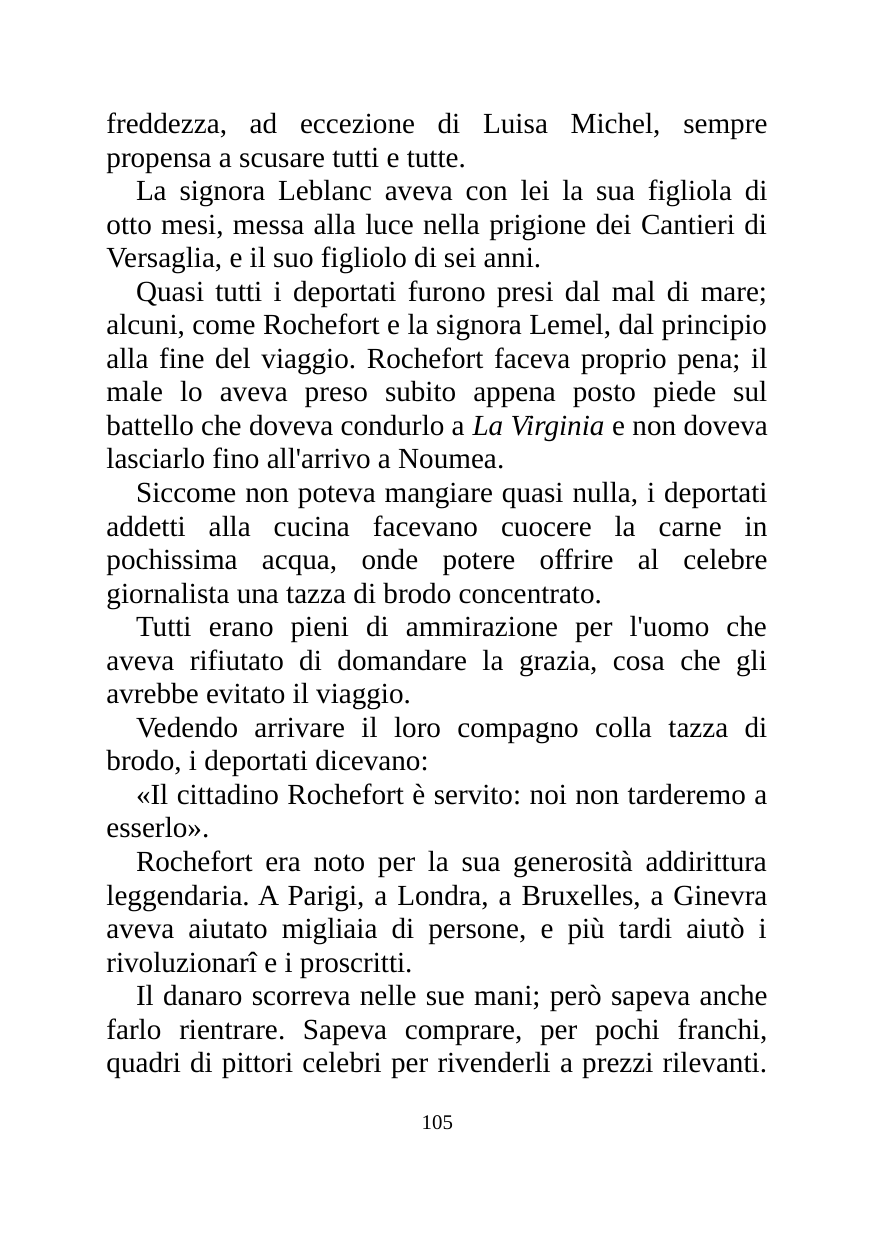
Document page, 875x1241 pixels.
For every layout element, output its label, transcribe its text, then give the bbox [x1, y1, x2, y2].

text Rochefort era noto per la sua generosità addirittura leggendaria. A Parigi, a Londra, a Bruxelles, a Ginevra aveva aiutato migliaia di persone, e più tardi aiutò i rivoluzionarî e i proscritti. [106, 844, 768, 978]
text Il danaro scorreva nelle sue mani; però sapeva anche farlo rientrare. Sapeva comprare, per pochi franchi, quadri di pittori celebri per rivenderli a prezzi rilevanti. [106, 978, 768, 1079]
text La signora Leblanc aveva con lei la sua figliola di otto mesi, messa alla luce nella prigione dei Cantieri di Versaglia, e il suo figliolo di sei anni. [106, 173, 768, 274]
text Vedendo arrivare il loro compagno colla tazza di brodo, i deportati dicevano: [106, 710, 768, 777]
text «Il cittadino Rochefort è servito: noi non tarderemo a esserlo». [106, 777, 768, 844]
text freddezza, ad eccezione di Luisa Michel, sempre propensa a scusare tutti e tutte. [106, 106, 768, 173]
text Siccome non poteva mangiare quasi nulla, i deportati addetti alla cucina facevano cuocere la carne in pochissima acqua, onde potere offrire al celebre giornalista una tazza di brodo concentrato. [106, 475, 768, 609]
text Tutti erano pieni di ammirazione per l'uomo che aveva rifiutato di domandare la grazia, cosa che gli avrebbe evitato il viaggio. [106, 609, 768, 710]
text Quasi tutti i deportati furono presi dal mal di mare; alcuni, come Rochefort e la signora Lemel, dal principio alla fine del viaggio. Rochefort faceva proprio pena; il male lo aveva preso subito appena posto piede sul battello che doveva condurlo a La Virginia e non doveva lasciarlo fino all'arrivo a Noumea. [106, 274, 768, 475]
